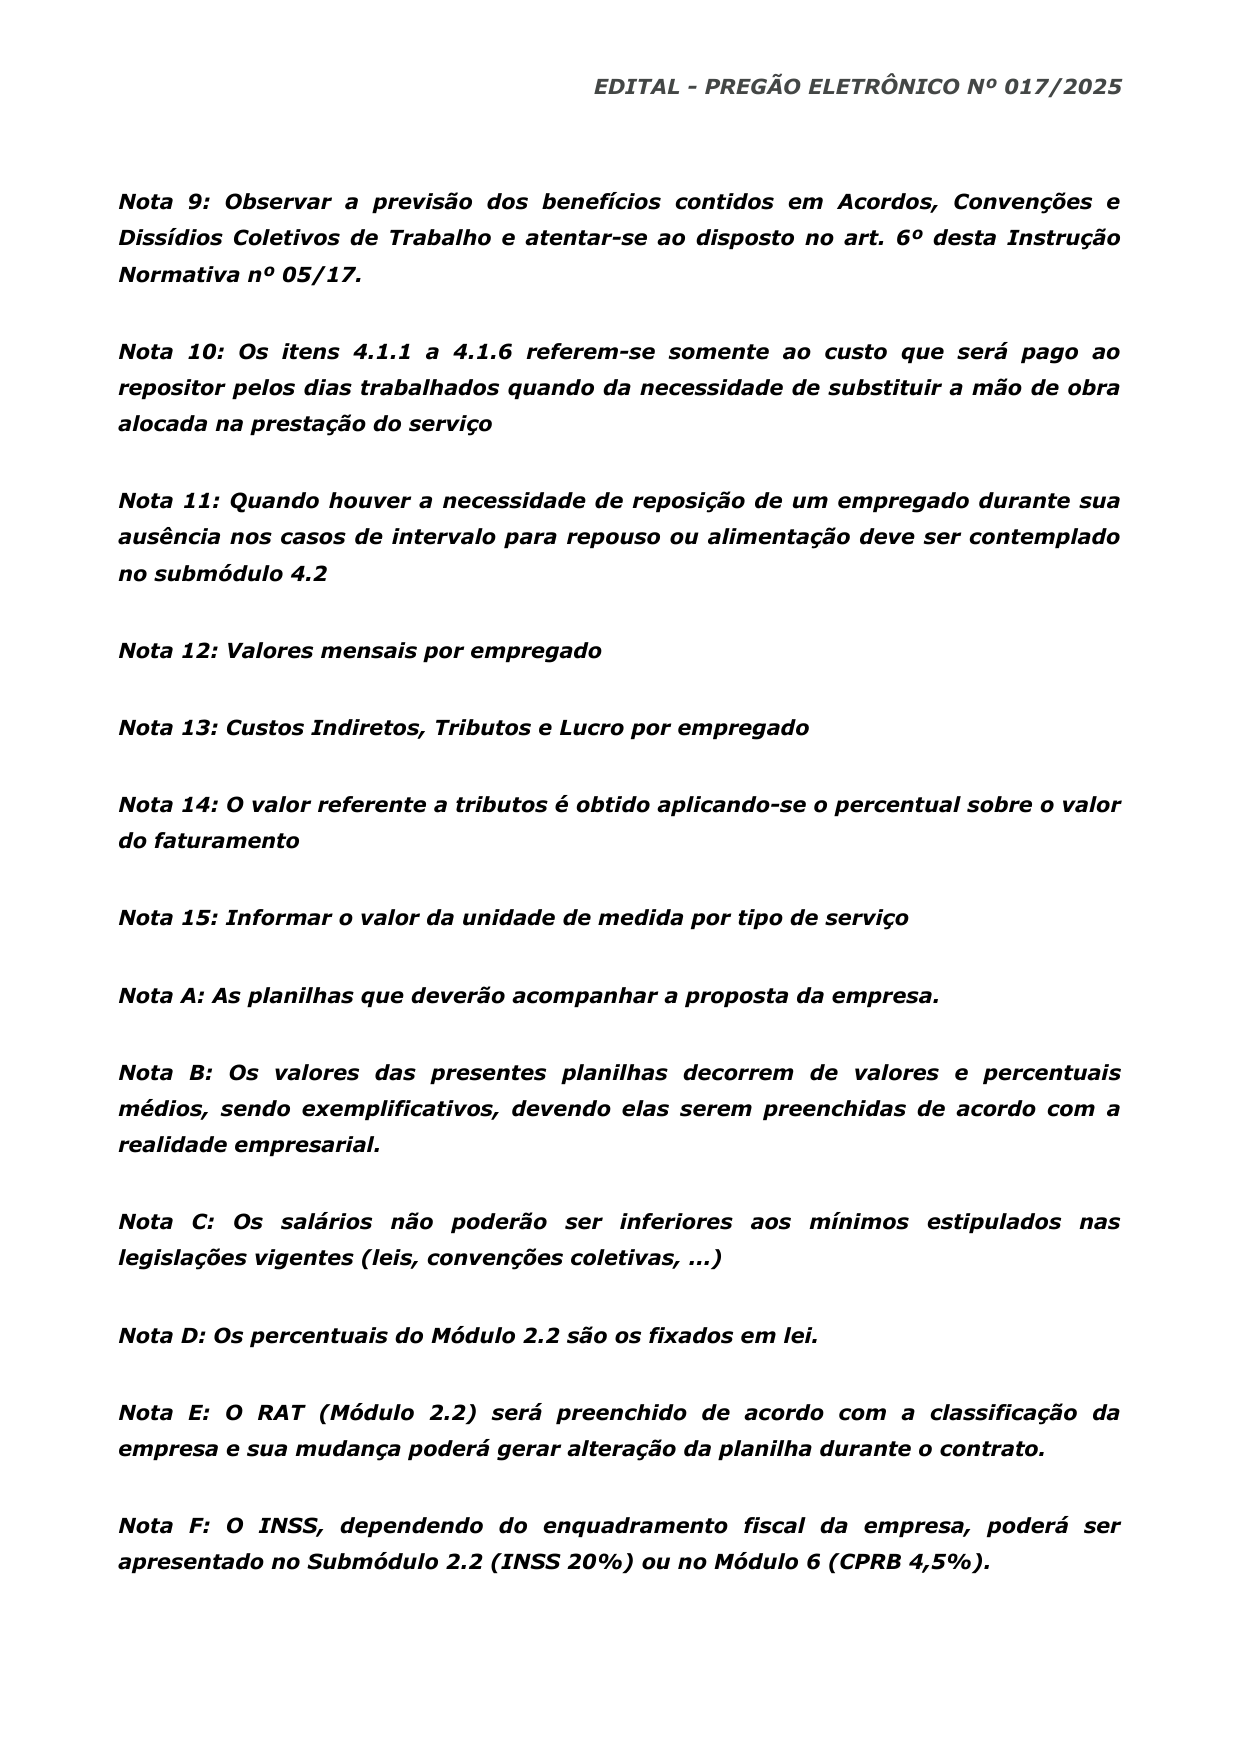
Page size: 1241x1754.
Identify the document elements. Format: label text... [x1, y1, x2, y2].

text Nota 9: Observar a previsão dos benefícios contidos em Acordos, Convenções e Dissídios Coletivos de Trabalho e atentar-se ao disposto no art. 6º desta Instrução Normativa nº 05/17. [118, 189, 1122, 286]
text Nota F: O INSS, dependendo do enquadramento fiscal da empresa, poderá ser apresentado no Submódulo 2.2 (INSS 20%) ou no Módulo 6 (CPRB 4,5%). [118, 1513, 1122, 1574]
text Nota 14: O valor referente a tributos é obtido aplicando-se o percentual sobre o valor do faturamento [118, 792, 1122, 853]
text Nota D: Os percentuais do Módulo 2.2 são os fixados em lei. [118, 1322, 1122, 1347]
text Nota E: O RAT (Módulo 2.2) será preenchido de acordo com a classificação da empresa e sua mudança poderá gerar alteração da planilha durante o contrato. [118, 1399, 1122, 1461]
text Nota C: Os salários não poderão ser inferiores aos mínimos estipulados nas legislações vigentes (leis, convenções coletivas, ...) [118, 1209, 1122, 1270]
text Nota A: As planilhas que deverão acompanhar a proposta da empresa. [118, 982, 1122, 1007]
text Nota 15: Informar o valor da unidade de medida por tipo de serviço [118, 905, 1122, 930]
text Nota 11: Quando houver a necessidade de reposição de um empregado durante sua ausência nos casos de intervalo para repouso ou alimentação deve ser contemplado no submódulo 4.2 [118, 488, 1122, 585]
text Nota 10: Os itens 4.1.1 a 4.1.6 referem-se somente ao custo que será pago ao repositor pelos dias trabalhados quando da necessidade de substituir a mão de obra alocada na prestação do serviço [118, 338, 1122, 436]
text Nota B: Os valores das presentes planilhas decorrem de valores e percentuais médios, sendo exemplificativos, devendo elas serem preenchidas de acordo com a realidade empresarial. [118, 1059, 1122, 1157]
text Nota 12: Valores mensais por empregado [118, 637, 1122, 662]
text Nota 13: Custos Indiretos, Tributos e Lucro por empregado [118, 714, 1122, 740]
